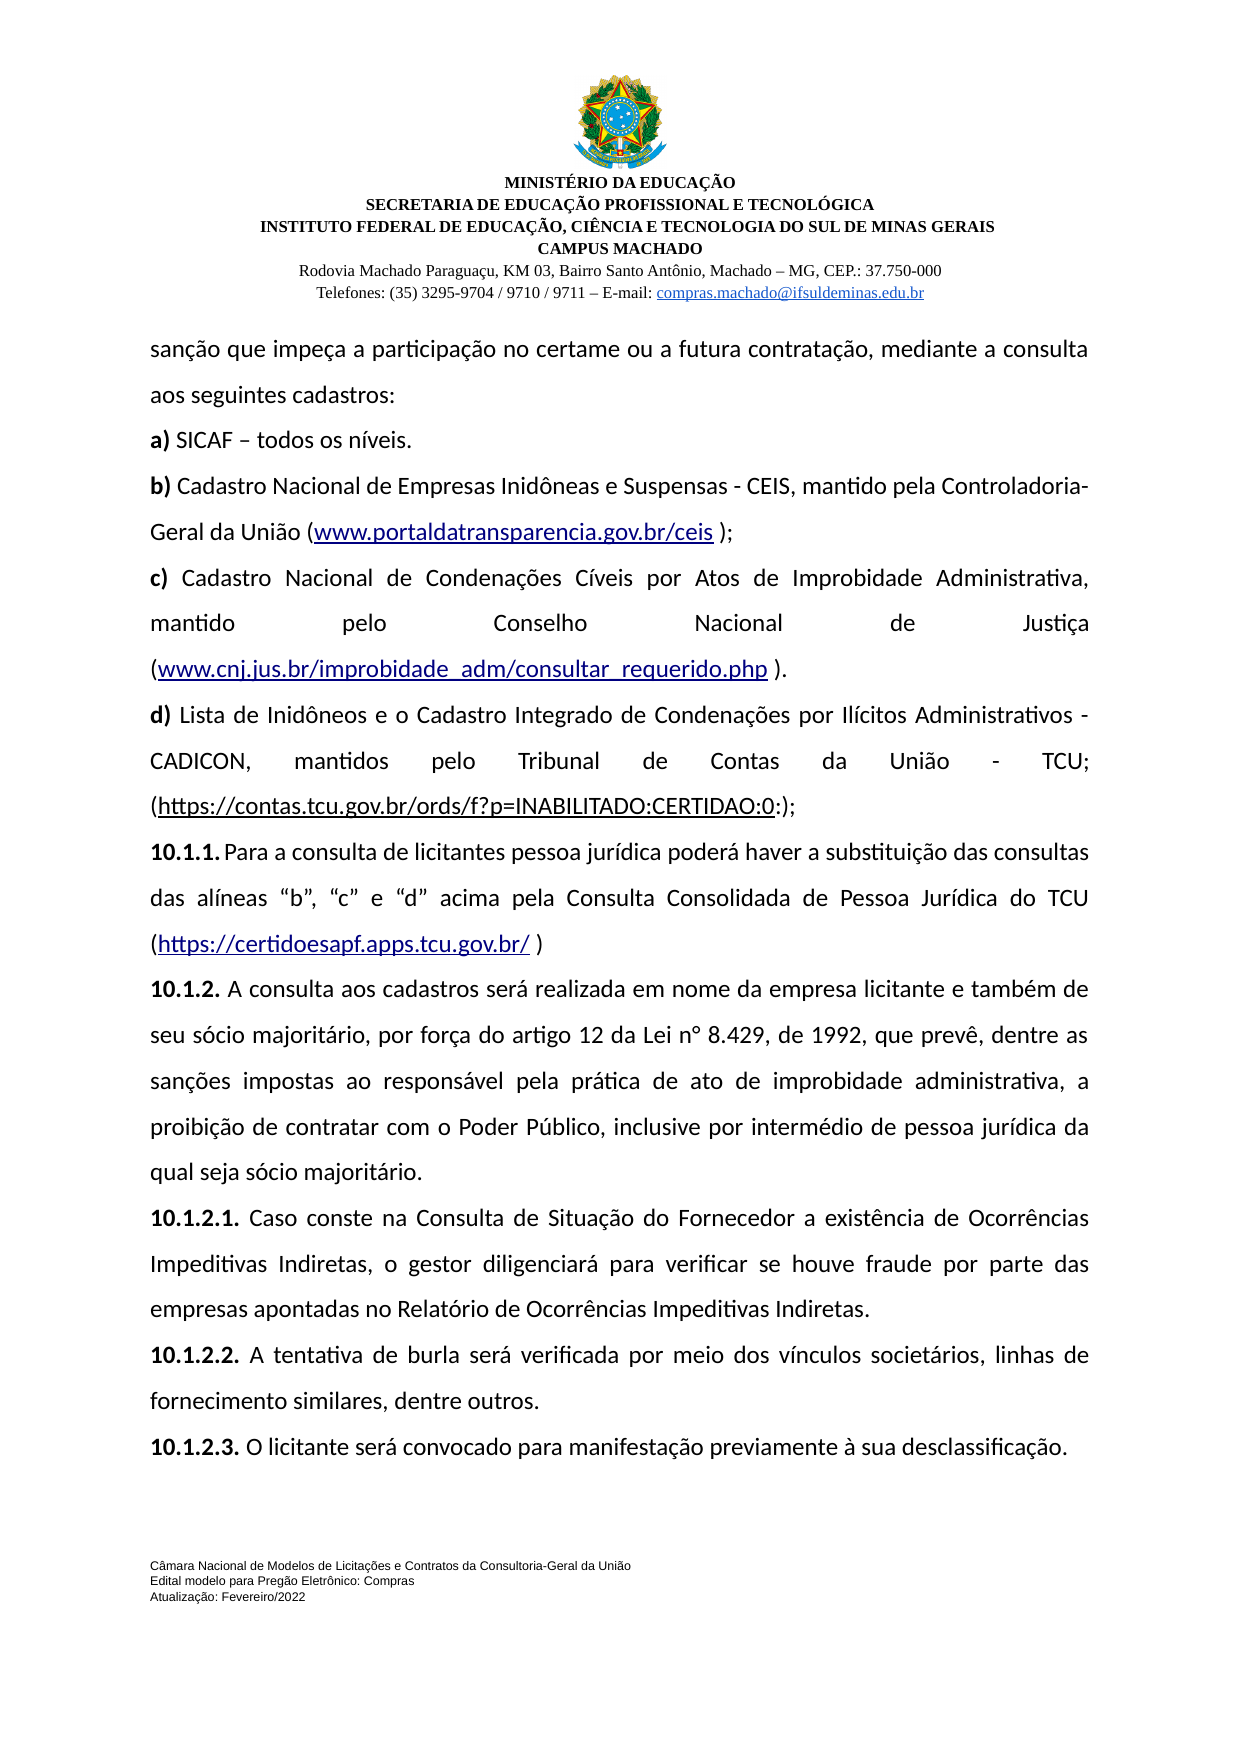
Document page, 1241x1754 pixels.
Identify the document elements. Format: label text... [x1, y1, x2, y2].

text 10.1.2. A consulta aos cadastros será realizada em nome da empresa licitante e também de seu sócio majoritário, por força do artigo 12 da Lei n° 8.429, de 1992, que prevê, dentre as sanções impostas ao responsável pela prática de ato de improbidade administrativa, a proibição de contratar com o Poder Público, inclusive por intermédio de pessoa jurídica da qual seja sócio majoritário. [150, 973, 1090, 1187]
text 10.1.1. Para a consulta de licitantes pessoa jurídica poderá haver a substituição das consultas das alíneas “b”, “c” e “d” acima pela Consulta Consolidada de Pessoa Jurídica do TCU (https://certidoesapf.apps.tcu.gov.br/ ) [150, 836, 1090, 958]
text c) Cadastro Nacional de Condenações Cíveis por Atos de Improbidade Administrativa, mantido pelo Conselho Nacional de Justiça (www.cnj.jus.br/improbidade_adm/consultar_requerido.php ). [150, 562, 1090, 684]
text d) Lista de Inidôneos e o Cadastro Integrado de Condenações por Ilícitos Administrativos - CADICON, mantidos pelo Tribunal de Contas da União - TCU;(https://contas.tcu.gov.br/ords/f?p=INABILITADO:CERTIDAO:0:); [150, 699, 1090, 821]
picture [639, 150, 650, 156]
text sanção que impeça a participação no certame ou a futura contratação, mediante a consulta aos seguintes cadastros: [150, 333, 1090, 409]
text 10.1.2.1. Caso conste na Consulta de Situação do Fornecedor a existência de Ocorrências Impeditivas Indiretas, o gestor diligenciará para verificar se houve fraude por parte das empresas apontadas no Relatório de Ocorrências Impeditivas Indiretas. [150, 1202, 1090, 1324]
text 10.1.2.3. O licitante será convocado para manifestação previamente à sua desclassificação. [150, 1431, 1090, 1461]
picture [573, 75, 667, 169]
text b) Cadastro Nacional de Empresas Inidôneas e Suspensas - CEIS, mantido pela Controladoria-Geral da União (www.portaldatransparencia.gov.br/ceis ); [150, 470, 1090, 547]
text 10.1.2.2. A tentativa de burla será verificada por meio dos vínculos societários, linhas de fornecimento similares, dentre outros. [150, 1339, 1090, 1416]
text a) SICAF – todos os níveis. [150, 425, 1090, 455]
picture [613, 164, 628, 169]
